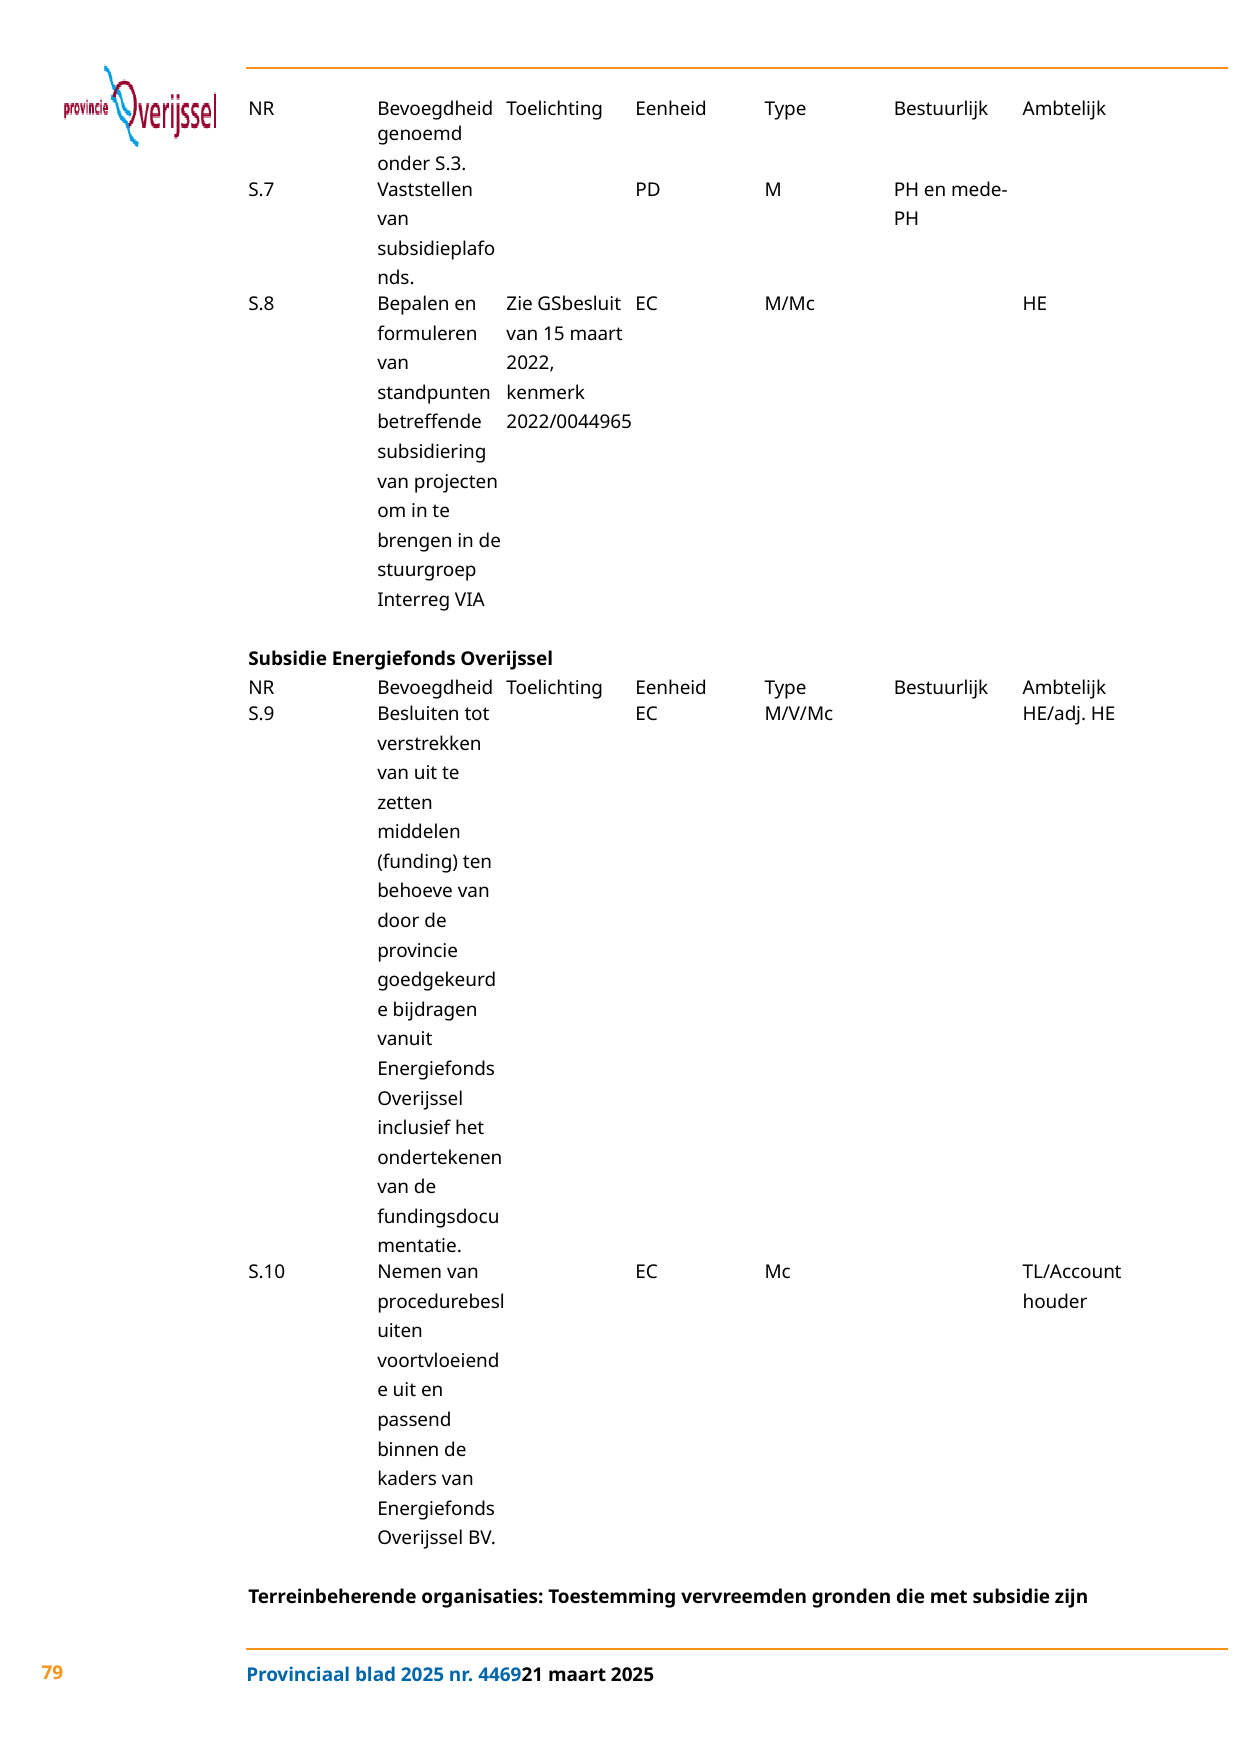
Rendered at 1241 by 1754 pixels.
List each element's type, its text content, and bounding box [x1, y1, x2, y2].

table_cell [894, 700, 1022, 1258]
table_cell [506, 700, 635, 1258]
table_cell Vaststellen van subsidieplafonds. [377, 176, 506, 290]
table_cell Besluiten tot verstrekken van uit te zetten middelen (funding) ten behoeve van door de provincie goedgekeurde bijdragen vanuit Energiefonds Overijssel inclusief het ondertekenen van de fundingsdocumentatie. [377, 700, 506, 1258]
table_cell EC [635, 1258, 764, 1550]
table_cell HE/adj. HE [1023, 700, 1152, 1258]
table_cell Mc [764, 1258, 893, 1550]
picture [41, 47, 231, 172]
table_cell genoemd onder S.3. [377, 121, 506, 176]
table_header Toelichting [506, 95, 635, 121]
table_header Ambtelijk [1023, 95, 1152, 121]
table_header NR [248, 95, 377, 121]
table_header Eenheid [635, 95, 764, 121]
table_cell PH en mede-PH [894, 176, 1022, 290]
table_cell Bepalen en formuleren van standpunten betreffende subsidiering van projecten om in te brengen in de stuurgroep Interreg VIA [377, 290, 506, 612]
table_header Ambtelijk [1023, 674, 1152, 700]
table_header Type [764, 95, 893, 121]
table_cell [764, 121, 893, 176]
table_cell EC [635, 290, 764, 612]
table_cell [894, 121, 1022, 176]
table_cell [506, 176, 635, 290]
table_header NR [248, 674, 377, 700]
table_cell S.9 [248, 700, 377, 1258]
table_cell S.8 [248, 290, 377, 612]
table_cell S.7 [248, 176, 377, 290]
table_cell [894, 1258, 1022, 1550]
table_cell S.10 [248, 1258, 377, 1550]
table_cell [506, 1258, 635, 1550]
table_cell HE [1023, 290, 1152, 612]
table_cell [506, 121, 635, 176]
table_cell [635, 121, 764, 176]
text Subsidie Energiefonds Overijssel [248, 645, 1152, 670]
table_cell TL/Account houder [1023, 1258, 1152, 1550]
table_cell PD [635, 176, 764, 290]
table_header Bevoegdheid [377, 95, 506, 121]
table_header Toelichting [506, 674, 635, 700]
table_header Bestuurlijk [894, 95, 1022, 121]
table_cell Zie GSbesluit van 15 maart 2022, kenmerk 2022/0044965 [506, 290, 635, 612]
table_cell M [764, 176, 893, 290]
table_header Type [764, 674, 893, 700]
table_cell [894, 290, 1022, 612]
table_cell [248, 121, 377, 176]
table_cell [1023, 121, 1152, 176]
table_header Bevoegdheid [377, 674, 506, 700]
table_cell Nemen van procedurebesluiten voortvloeiende uit en passend binnen de kaders van Energiefonds Overijssel BV. [377, 1258, 506, 1550]
table_header Bestuurlijk [894, 674, 1022, 700]
table_cell M/Mc [764, 290, 893, 612]
text Terreinbeherende organisaties: Toestemming vervreemden gronden die met subsidie zijn [248, 1583, 1152, 1609]
table_cell [1023, 176, 1152, 290]
table_cell EC [635, 700, 764, 1258]
table_header Eenheid [635, 674, 764, 700]
table_cell M/V/Mc [764, 700, 893, 1258]
